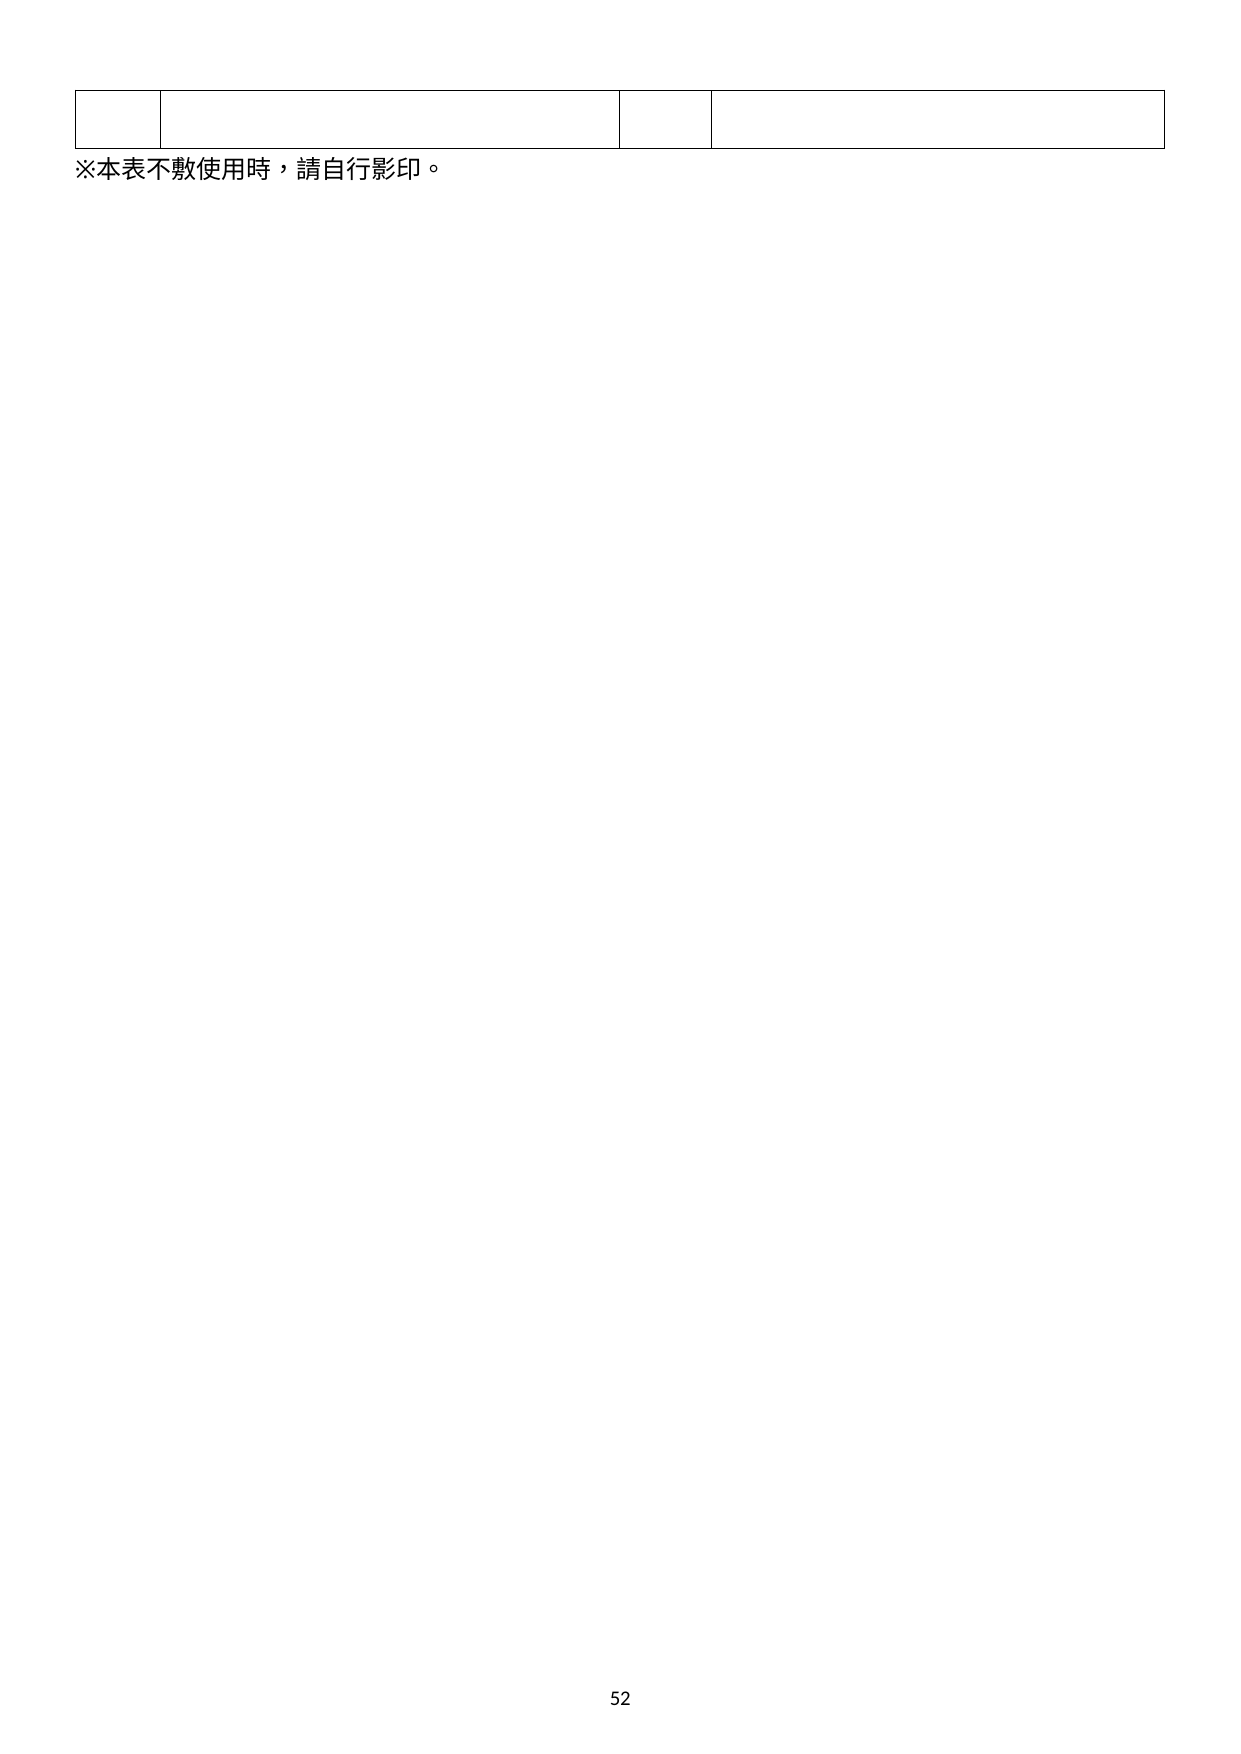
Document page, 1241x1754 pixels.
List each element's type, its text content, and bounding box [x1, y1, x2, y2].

table_cell [620, 91, 711, 147]
table_cell [76, 91, 160, 147]
text ※本表不敷使用時，請自行影印。 [75, 149, 1165, 186]
table_cell [161, 91, 619, 147]
table_cell [712, 91, 1164, 147]
